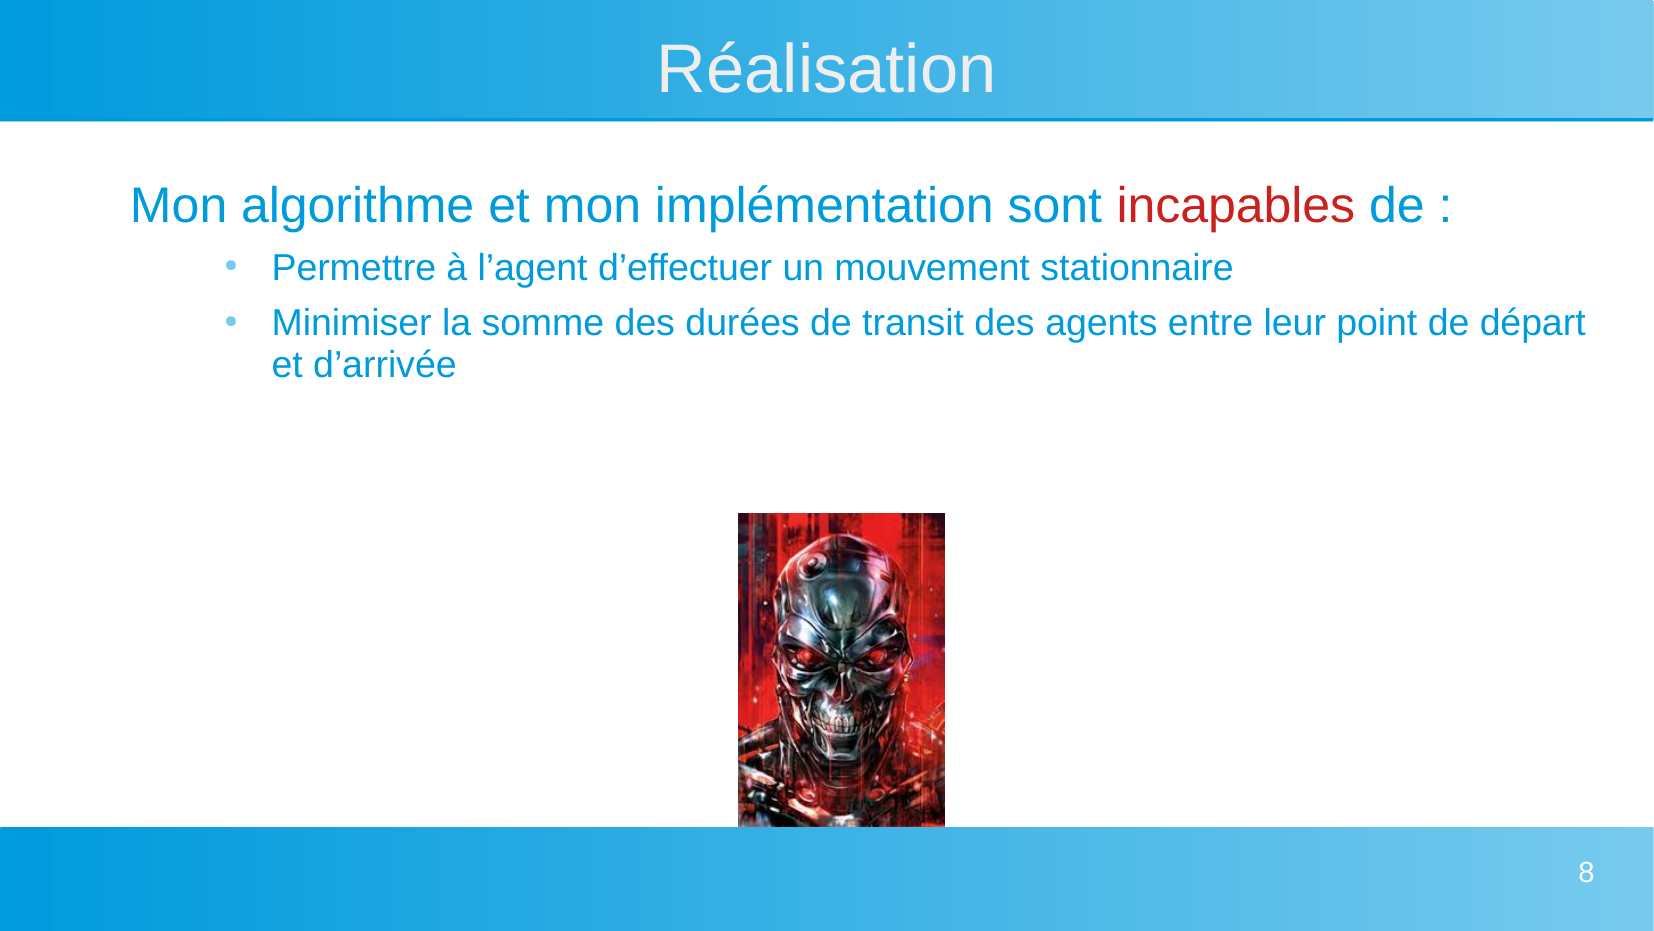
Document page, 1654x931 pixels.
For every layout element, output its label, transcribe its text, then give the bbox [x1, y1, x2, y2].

title Réalisation [59, 29, 1595, 108]
picture [738, 513, 945, 827]
list Mon algorithme et mon implémentation sont incapables de : Permettre à l’agent d’effectuer un mouvement stationnaire Minimiser la somme des durées de transit des agents entre leur point de départ et d’arrivée [59, 177, 1595, 768]
